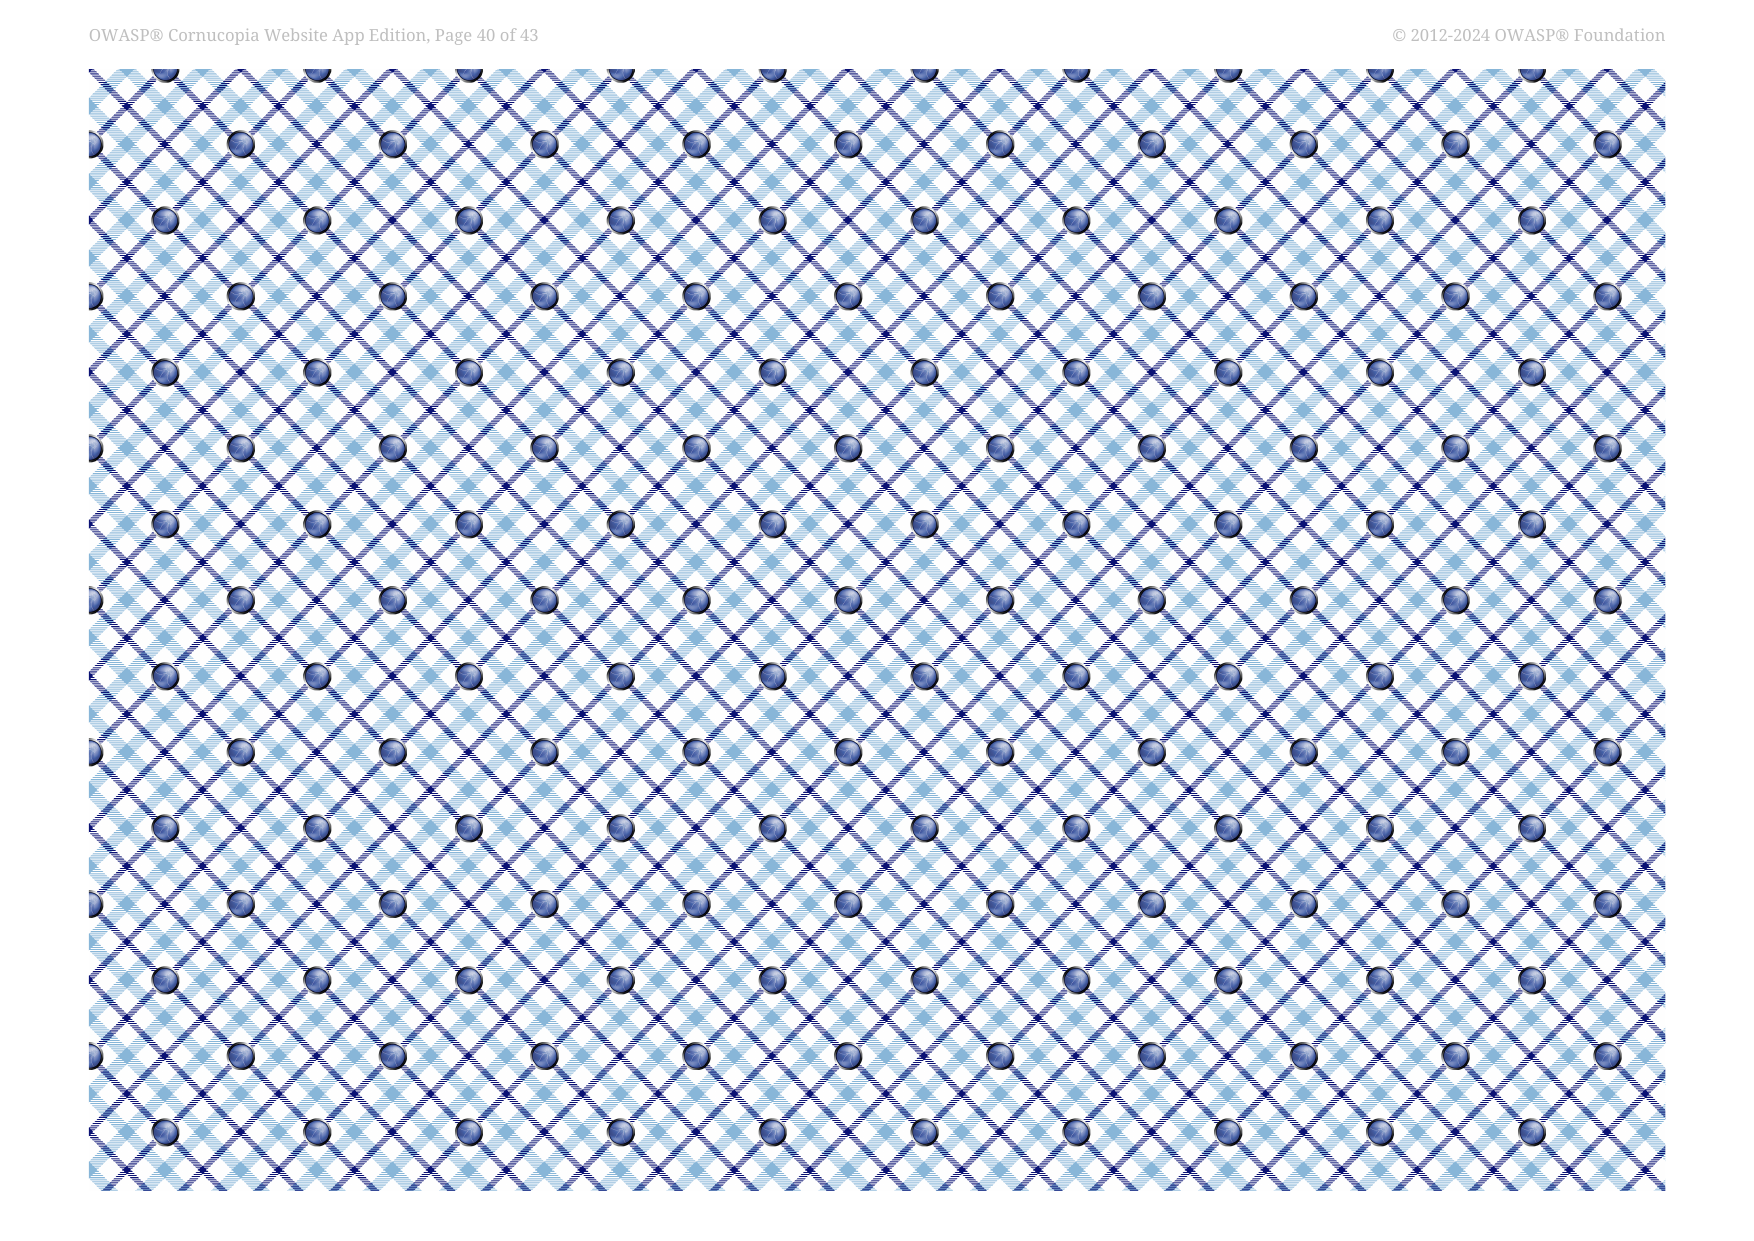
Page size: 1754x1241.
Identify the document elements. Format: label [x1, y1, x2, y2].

picture [88, 69, 1666, 1191]
